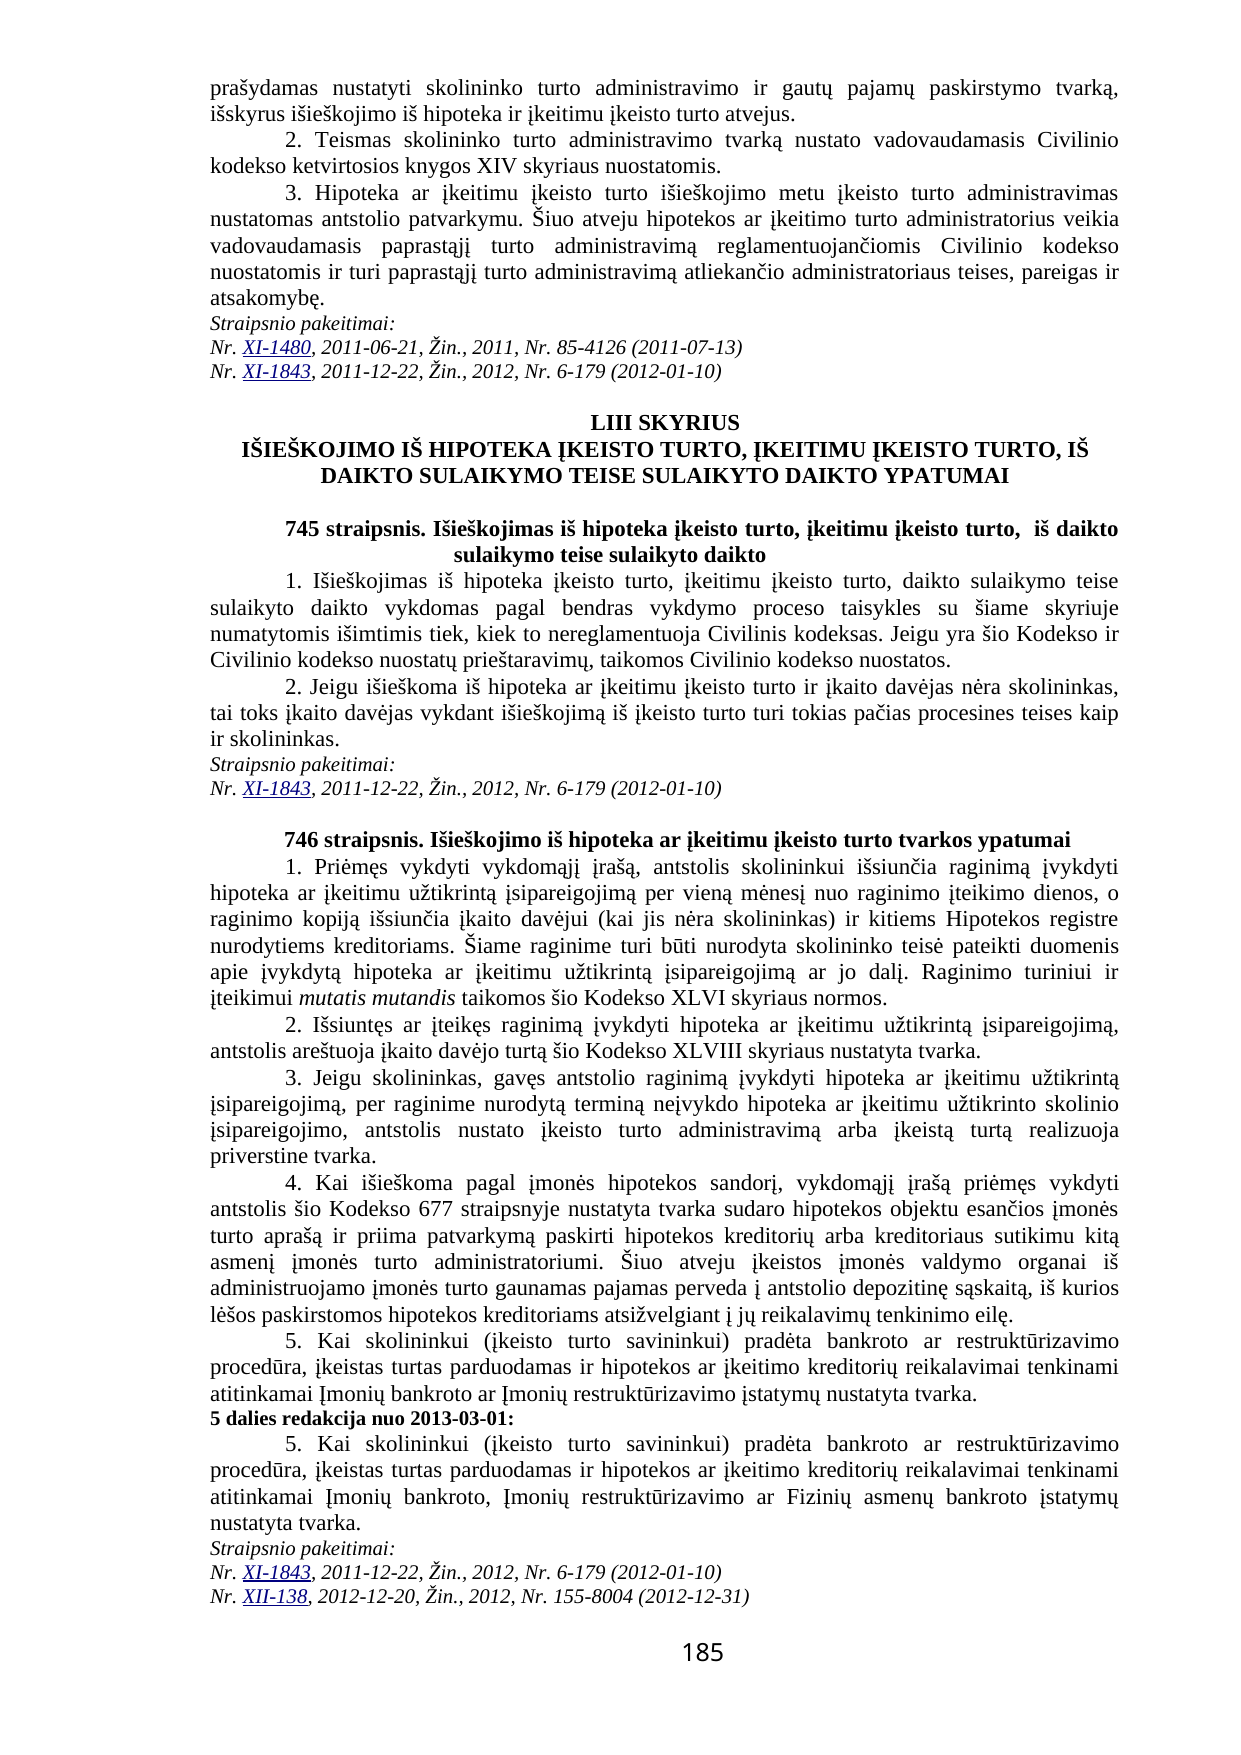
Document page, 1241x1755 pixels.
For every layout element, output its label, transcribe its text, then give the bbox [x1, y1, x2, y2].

text Straipsnio pakeitimai: [210, 1536, 1120, 1560]
text 5. Kai skolininkui (įkeisto turto savininkui) pradėta bankroto ar restruktūrizavimo procedūra, įkeistas turtas parduodamas ir hipotekos ar įkeitimo kreditorių reikalavimai tenkinami atitinkamai Įmonių bankroto, Įmonių restruktūrizavimo ar Fizinių asmenų bankroto įstatymų nustatyta tvarka. [210, 1430, 1120, 1536]
text 2. Teismas skolininko turto administravimo tvarką nustato vadovaudamasis Civilinio kodekso ketvirtosios knygos XIV skyriaus nuostatomis. [210, 126, 1120, 179]
text Nr. XI-1843, 2011-12-22, Žin., 2012, Nr. 6-179 (2012-01-10) [210, 359, 1120, 383]
text 4. Kai išieškoma pagal įmonės hipotekos sandorį, vykdomąjį įrašą priėmęs vykdyti antstolis šio Kodekso 677 straipsnyje nustatyta tvarka sudaro hipotekos objektu esančios įmonės turto aprašą ir priima patvarkymą paskirti hipotekos kreditorių arba kreditoriaus sutikimu kitą asmenį įmonės turto administratoriumi. Šiuo atveju įkeistos įmonės valdymo organai iš administruojamo įmonės turto gaunamas pajamas perveda į antstolio depozitinę sąskaitą, iš kurios lėšos paskirstomos hipotekos kreditoriams atsižvelgiant į jų reikalavimų tenkinimo eilę. [210, 1169, 1120, 1327]
text 5. Kai skolininkui (įkeisto turto savininkui) pradėta bankroto ar restruktūrizavimo procedūra, įkeistas turtas parduodamas ir hipotekos ar įkeitimo kreditorių reikalavimai tenkinami atitinkamai Įmonių bankroto ar Įmonių restruktūrizavimo įstatymų nustatyta tvarka. [210, 1327, 1120, 1406]
subtitle LIII SKYRIUS [210, 409, 1120, 436]
text prašydamas nustatyti skolininko turto administravimo ir gautų pajamų paskirstymo tvarką, išskyrus išieškojimo iš hipoteka ir įkeitimu įkeisto turto atvejus. [210, 73, 1120, 126]
text Nr. XII-138, 2012-12-20, Žin., 2012, Nr. 155-8004 (2012-12-31) [210, 1584, 1120, 1608]
text Nr. XI-1480, 2011-06-21, Žin., 2011, Nr. 85-4126 (2011-07-13) [210, 335, 1120, 359]
text 2. Išsiuntęs ar įteikęs raginimą įvykdyti hipoteka ar įkeitimu užtikrintą įsipareigojimą, antstolis areštuoja įkaito davėjo turtą šio Kodekso XLVIII skyriaus nustatyta tvarka. [210, 1011, 1120, 1063]
text 745 straipsnis. Išieškojimas iš hipoteka įkeisto turto, įkeitimu įkeisto turto, iš daikto sulaikymo teise sulaikyto daikto [285, 515, 1120, 567]
text Straipsnio pakeitimai: [210, 752, 1120, 776]
text Nr. XI-1843, 2011-12-22, Žin., 2012, Nr. 6-179 (2012-01-10) [210, 776, 1120, 800]
text 3. Jeigu skolininkas, gavęs antstolio raginimą įvykdyti hipoteka ar įkeitimu užtikrintą įsipareigojimą, per raginime nurodytą terminą neįvykdo hipoteka ar įkeitimu užtikrinto skolinio įsipareigojimo, antstolis nustato įkeisto turto administravimą arba įkeistą turtą realizuoja priverstine tvarka. [210, 1063, 1120, 1169]
text 5 dalies redakcija nuo 2013-03-01: [210, 1406, 1120, 1430]
text 1. Išieškojimas iš hipoteka įkeisto turto, įkeitimu įkeisto turto, daikto sulaikymo teise sulaikyto daikto vykdomas pagal bendras vykdymo proceso taisykles su šiame skyriuje numatytomis išimtimis tiek, kiek to nereglamentuoja Civilinis kodeksas. Jeigu yra šio Kodekso ir Civilinio kodekso nuostatų prieštaravimų, taikomos Civilinio kodekso nuostatos. [210, 567, 1120, 673]
text 1. Priėmęs vykdyti vykdomąjį įrašą, antstolis skolininkui išsiunčia raginimą įvykdyti hipoteka ar įkeitimu užtikrintą įsipareigojimą per vieną mėnesį nuo raginimo įteikimo dienos, o raginimo kopiją išsiunčia įkaito davėjui (kai jis nėra skolininkas) ir kitiems Hipotekos registre nurodytiems kreditoriams. Šiame raginime turi būti nurodyta skolininko teisė pateikti duomenis apie įvykdytą hipoteka ar įkeitimu užtikrintą įsipareigojimą ar jo dalį. Raginimo turiniui ir įteikimui mutatis mutandis taikomos šio Kodekso XLVI skyriaus normos. [210, 853, 1120, 1011]
text Straipsnio pakeitimai: [210, 311, 1120, 335]
text 3. Hipoteka ar įkeitimu įkeisto turto išieškojimo metu įkeisto turto administravimas nustatomas antstolio patvarkymu. Šiuo atveju hipotekos ar įkeitimo turto administratorius veikia vadovaudamasis paprastąjį turto administravimą reglamentuojančiomis Civilinio kodekso nuostatomis ir turi paprastąjį turto administravimą atliekančio administratoriaus teises, pareigas ir atsakomybę. [210, 179, 1120, 311]
text 2. Jeigu išieškoma iš hipoteka ar įkeitimu įkeisto turto ir įkaito davėjas nėra skolininkas, tai toks įkaito davėjas vykdant išieškojimą iš įkeisto turto turi tokias pačias procesines teises kaip ir skolininkas. [210, 673, 1120, 752]
text 746 straipsnis. Išieškojimo iš hipoteka ar įkeitimu įkeisto turto tvarkos ypatumai [284, 826, 1120, 853]
text Nr. XI-1843, 2011-12-22, Žin., 2012, Nr. 6-179 (2012-01-10) [210, 1560, 1120, 1584]
text IŠIEŠKOJIMO IŠ HIPOTEKA ĮKEISTO TURTO, ĮKEITIMU ĮKEISTO TURTO, IŠ DAIKTO SULAIKYMO TEISE SULAIKYTO DAIKTO YPATUMAI [210, 436, 1120, 488]
